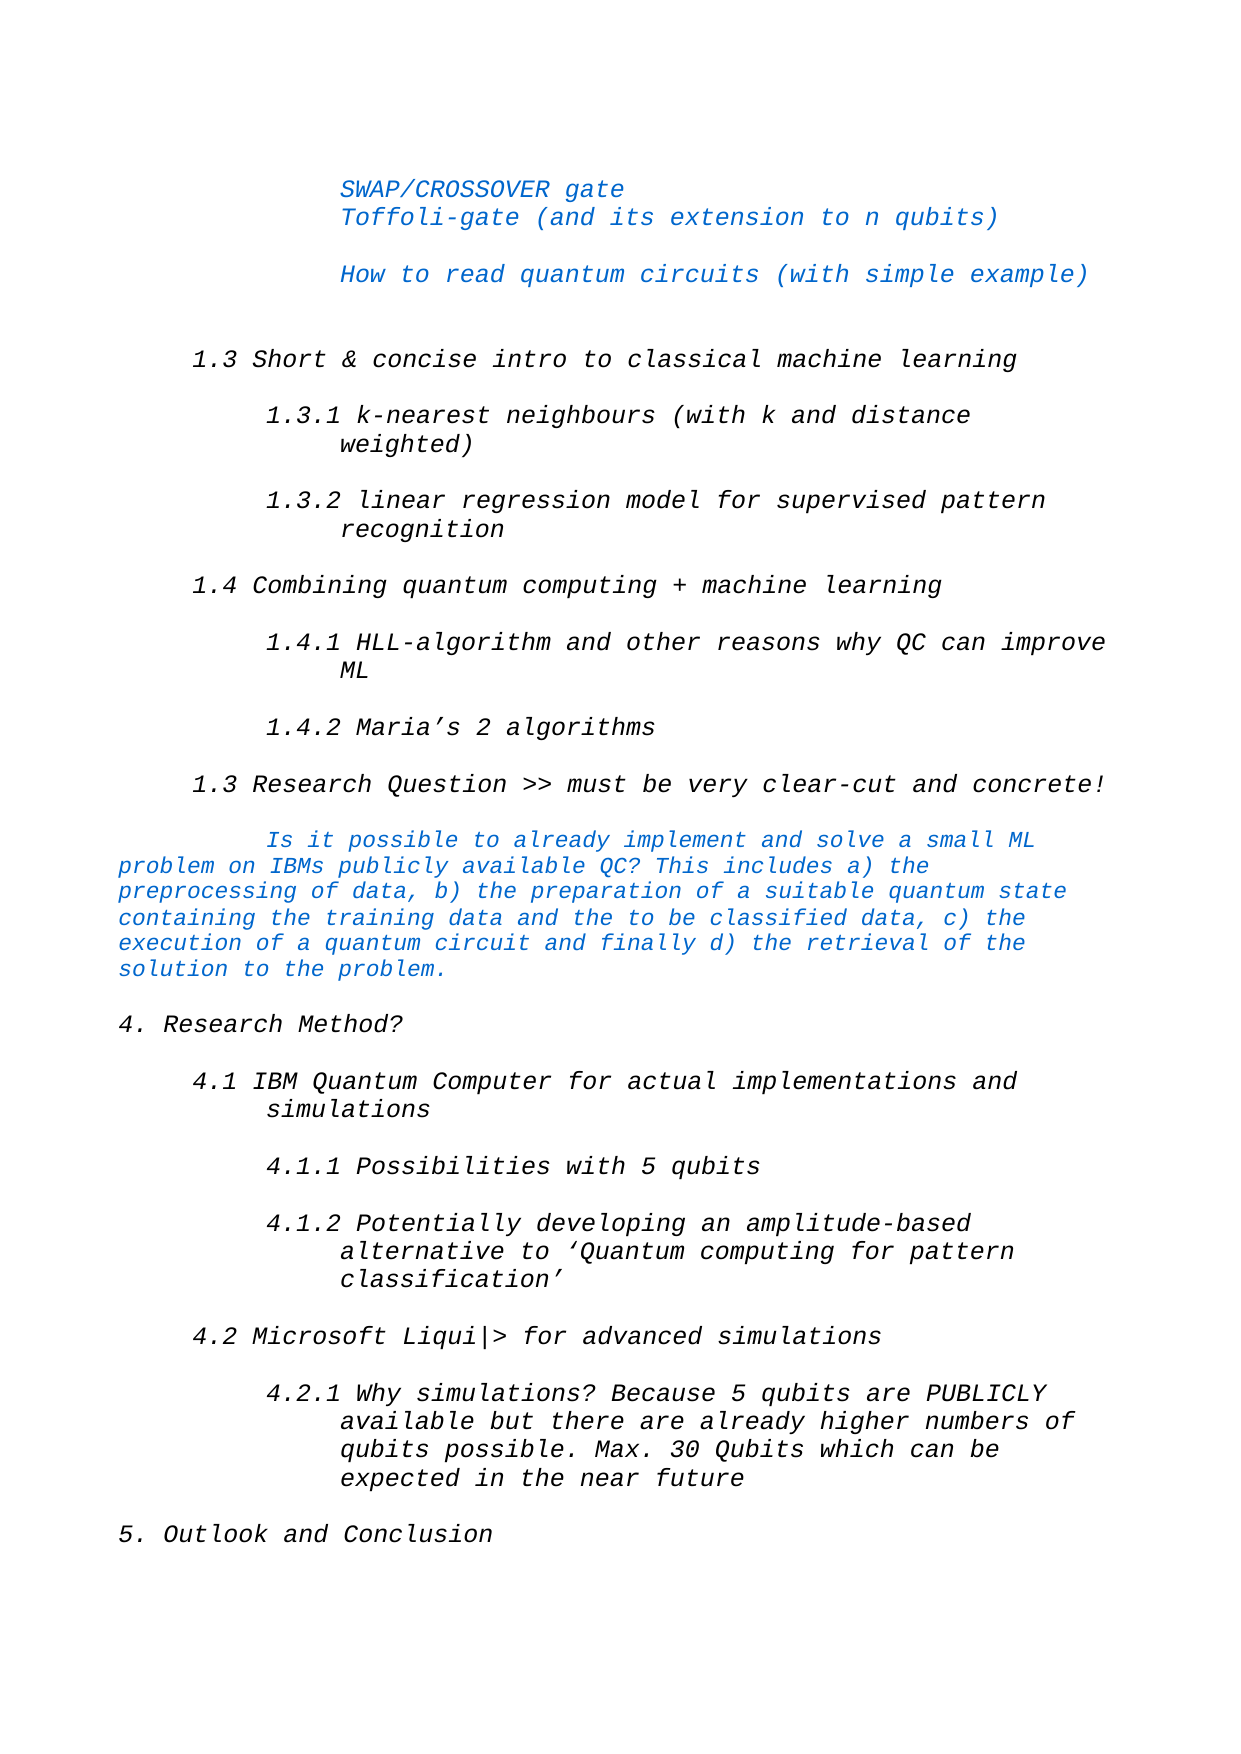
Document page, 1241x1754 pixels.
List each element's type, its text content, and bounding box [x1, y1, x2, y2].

text 1.3 Short & concise intro to classical machine learning [118, 346, 1122, 375]
text 1.3.1 k-nearest neighbours (with k and distance weighted) [118, 403, 1122, 460]
text 5. Outlook and Conclusion [118, 1522, 1122, 1550]
text Toffoli-gate (and its extension to n qubits) How to read quantum circuits (with simple example) [118, 205, 1122, 290]
text Is it possible to already implement and solve a small ML problem on IBMs publicly available QC? This includes a) the preprocessing of data, b) the preparation of a suitable quantum state containing the training data and the to be classified data, c) the execution of a quantum circuit and finally d) the retrieval of the solution to the problem. [118, 828, 1122, 984]
text SWAP/CROSSOVER gate [118, 176, 1122, 205]
text 4.1.1 Possibilities with 5 qubits [118, 1154, 1122, 1182]
text 1.3 Research Question >> must be very clear-cut and concrete! [118, 771, 1122, 800]
text 4. Research Method? [118, 1012, 1122, 1040]
text 4.2.1 Why simulations? Because 5 qubits are PUBLICLY available but there are already higher numbers of qubits possible. Max. 30 Qubits which can be expected in the near future [118, 1380, 1122, 1494]
text 1.4 Combining quantum computing + machine learning [118, 573, 1122, 601]
text 4.1 IBM Quantum Computer for actual implementations and simulations [118, 1069, 1122, 1125]
text 4.1.2 Potentially developing an amplitude-based alternative to ‘Quantum computing for pattern classification’ [118, 1210, 1122, 1295]
text 1.3.2 linear regression model for supervised pattern recognition [118, 488, 1122, 545]
text 4.2 Microsoft Liqui|> for advanced simulations [118, 1324, 1122, 1352]
text 1.4.2 Maria’s 2 algorithms [118, 715, 1122, 743]
text 1.4.1 HLL-algorithm and other reasons why QC can improve ML [118, 630, 1122, 686]
